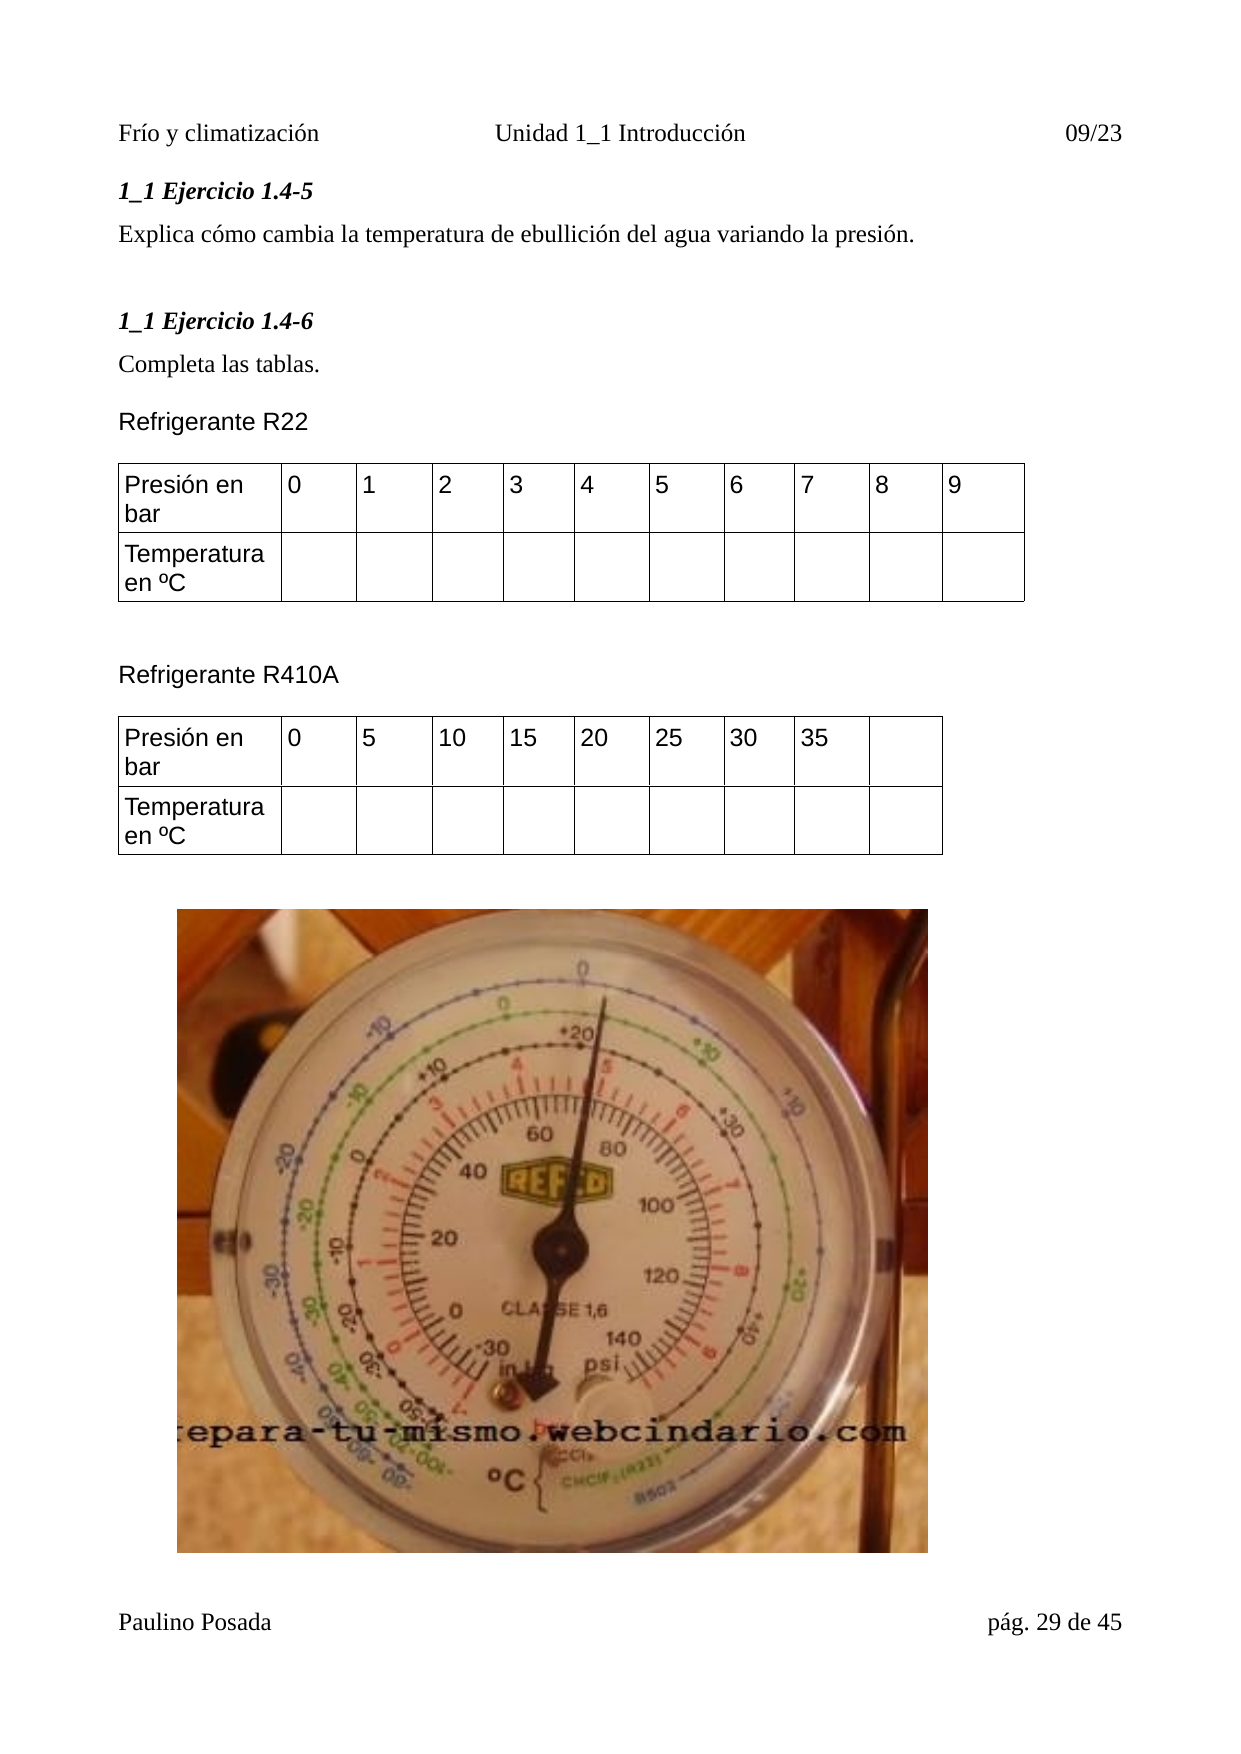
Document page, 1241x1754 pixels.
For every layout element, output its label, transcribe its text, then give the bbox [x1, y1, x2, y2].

text 1_1 Ejercicio 1.4-6 [118, 306, 1122, 334]
text 1_1 Ejercicio 1.4-5 [118, 176, 1122, 205]
text Explica cómo cambia la temperatura de ebullición del agua variando la presión. [118, 219, 1122, 248]
text Completa las tablas. [118, 349, 1122, 378]
picture [177, 909, 928, 1553]
